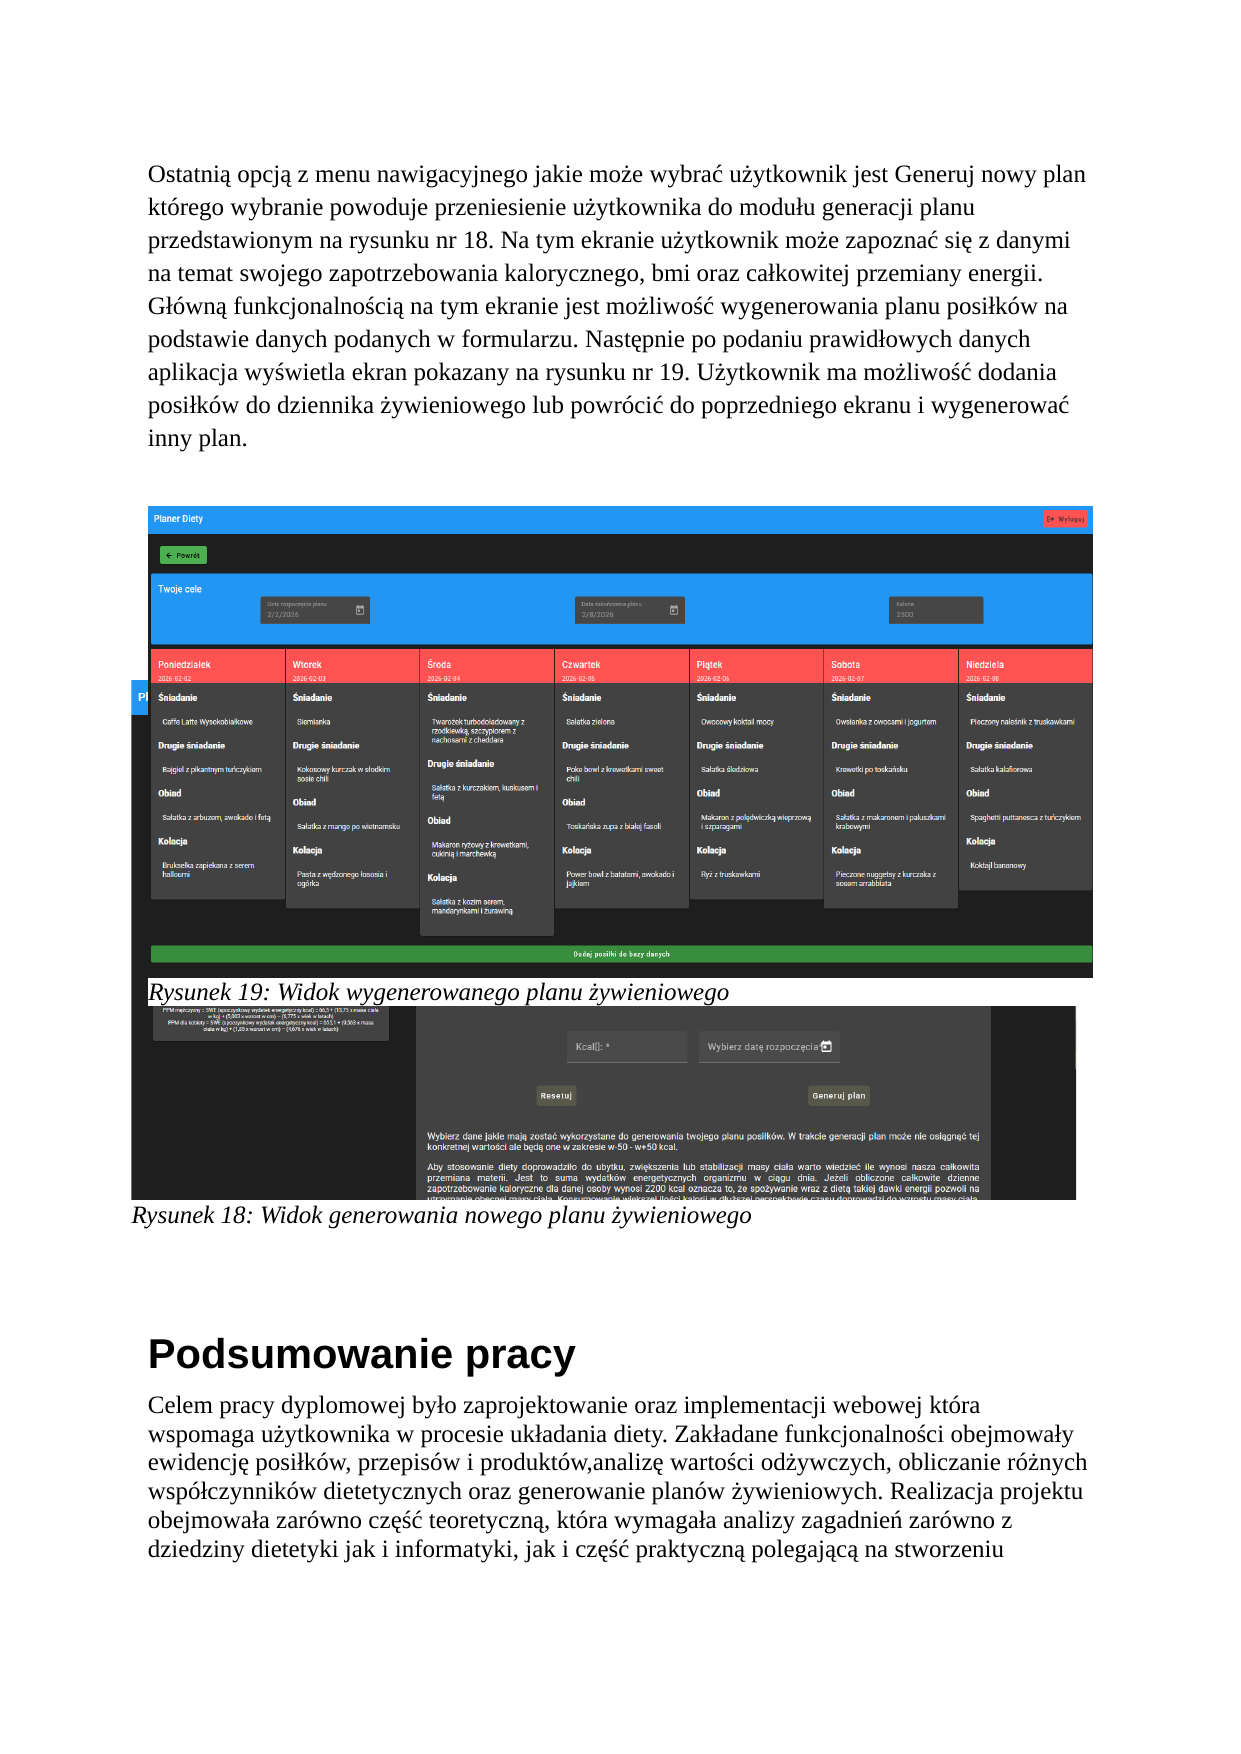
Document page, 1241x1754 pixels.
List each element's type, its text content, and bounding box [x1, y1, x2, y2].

text Ostatnią opcją z menu nawigacyjnego jakie może wybrać użytkownik jest Generuj nowy plan którego wybranie powoduje przeniesienie użytkownika do modułu generacji planu przedstawionym na rysunku nr 18. Na tym ekranie użytkownik może zapoznać się z danymi na temat swojego zapotrzebowania kalorycznego, bmi oraz całkowitej przemiany energii. Główną funkcjonalnością na tym ekranie jest możliwość wygenerowania planu posiłków na podstawie danych podanych w formularzu. Następnie po podaniu prawidłowych danych aplikacja wyświetla ekran pokazany na rysunku nr 19. Użytkownik ma możliwość dodania posiłków do dziennika żywieniowego lub powrócić do poprzedniego ekranu i wygenerować inny plan. [148, 159, 1092, 452]
text Rysunek 18: Widok generowania nowego planu żywieniowego [131, 1200, 1076, 1228]
picture [131, 506, 1093, 1200]
subtitle Podsumowanie pracy [148, 1329, 1092, 1377]
text Rysunek 19: Widok wygenerowanego planu żywieniowego [148, 978, 1093, 1006]
text Celem pracy dyplomowej było zaprojektowanie oraz implementacji webowej która wspomaga użytkownika w procesie układania diety. Zakładane funkcjonalności obejmowały ewidencję posiłków, przepisów i produktów,analizę wartości odżywczych, obliczanie różnych współczynników dietetycznych oraz generowanie planów żywieniowych. Realizacja projektu obejmowała zarówno część teoretyczną, która wymagała analizy zagadnień zarówno z dziedziny dietetyki jak i informatyki, jak i część praktyczną polegającą na stworzeniu [148, 1390, 1092, 1562]
